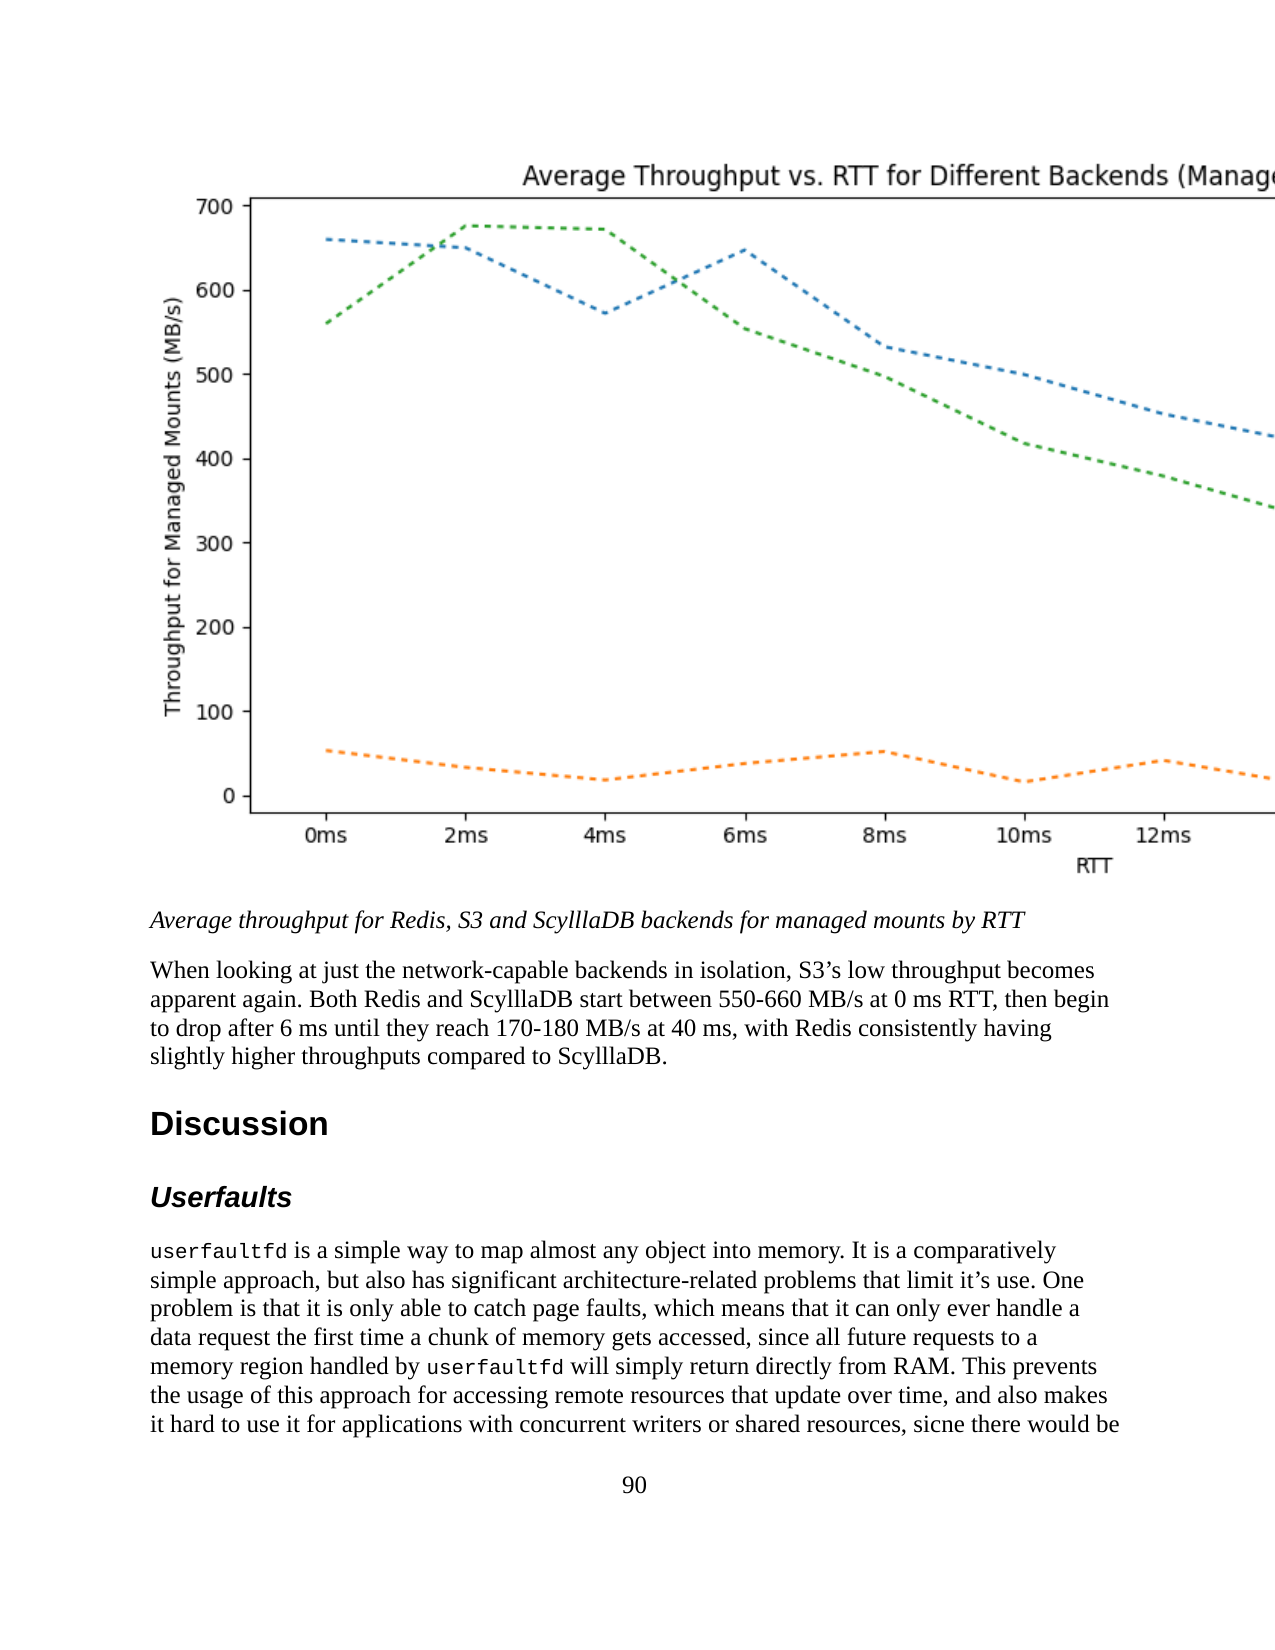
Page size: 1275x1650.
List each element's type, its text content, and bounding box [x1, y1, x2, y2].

text userfaultfd is a simple way to map almost any object into memory. It is a comparatively simple approach, but also has significant architecture-related problems that limit it’s use. One problem is that it is only able to catch page faults, which means that it can only ever handle a data request the first time a chunk of memory gets accessed, since all future requests to a memory region handled by userfaultfd will simply return directly from RAM. This prevents the usage of this approach for accessing remote resources that update over time, and also makes it hard to use it for applications with concurrent writers or shared resources, sicne there would be [150, 1235, 1125, 1438]
text Average throughput for Redis, S3 and ScylllaDB backends for managed mounts by RTT [150, 905, 1125, 934]
subtitle Discussion [150, 1104, 1125, 1143]
subtitle Userfaults [150, 1180, 1125, 1214]
text When looking at just the network-capable backends in isolation, S3’s low throughput becomes apparent again. Both Redis and ScylllaDB start between 550-660 MB/s at 0 ms RTT, then begin to drop after 6 ms until they reach 170-180 MB/s at 40 ms, with Redis consistently having slightly higher throughputs compared to ScylllaDB. [150, 955, 1125, 1070]
picture [150, 150, 1275, 893]
